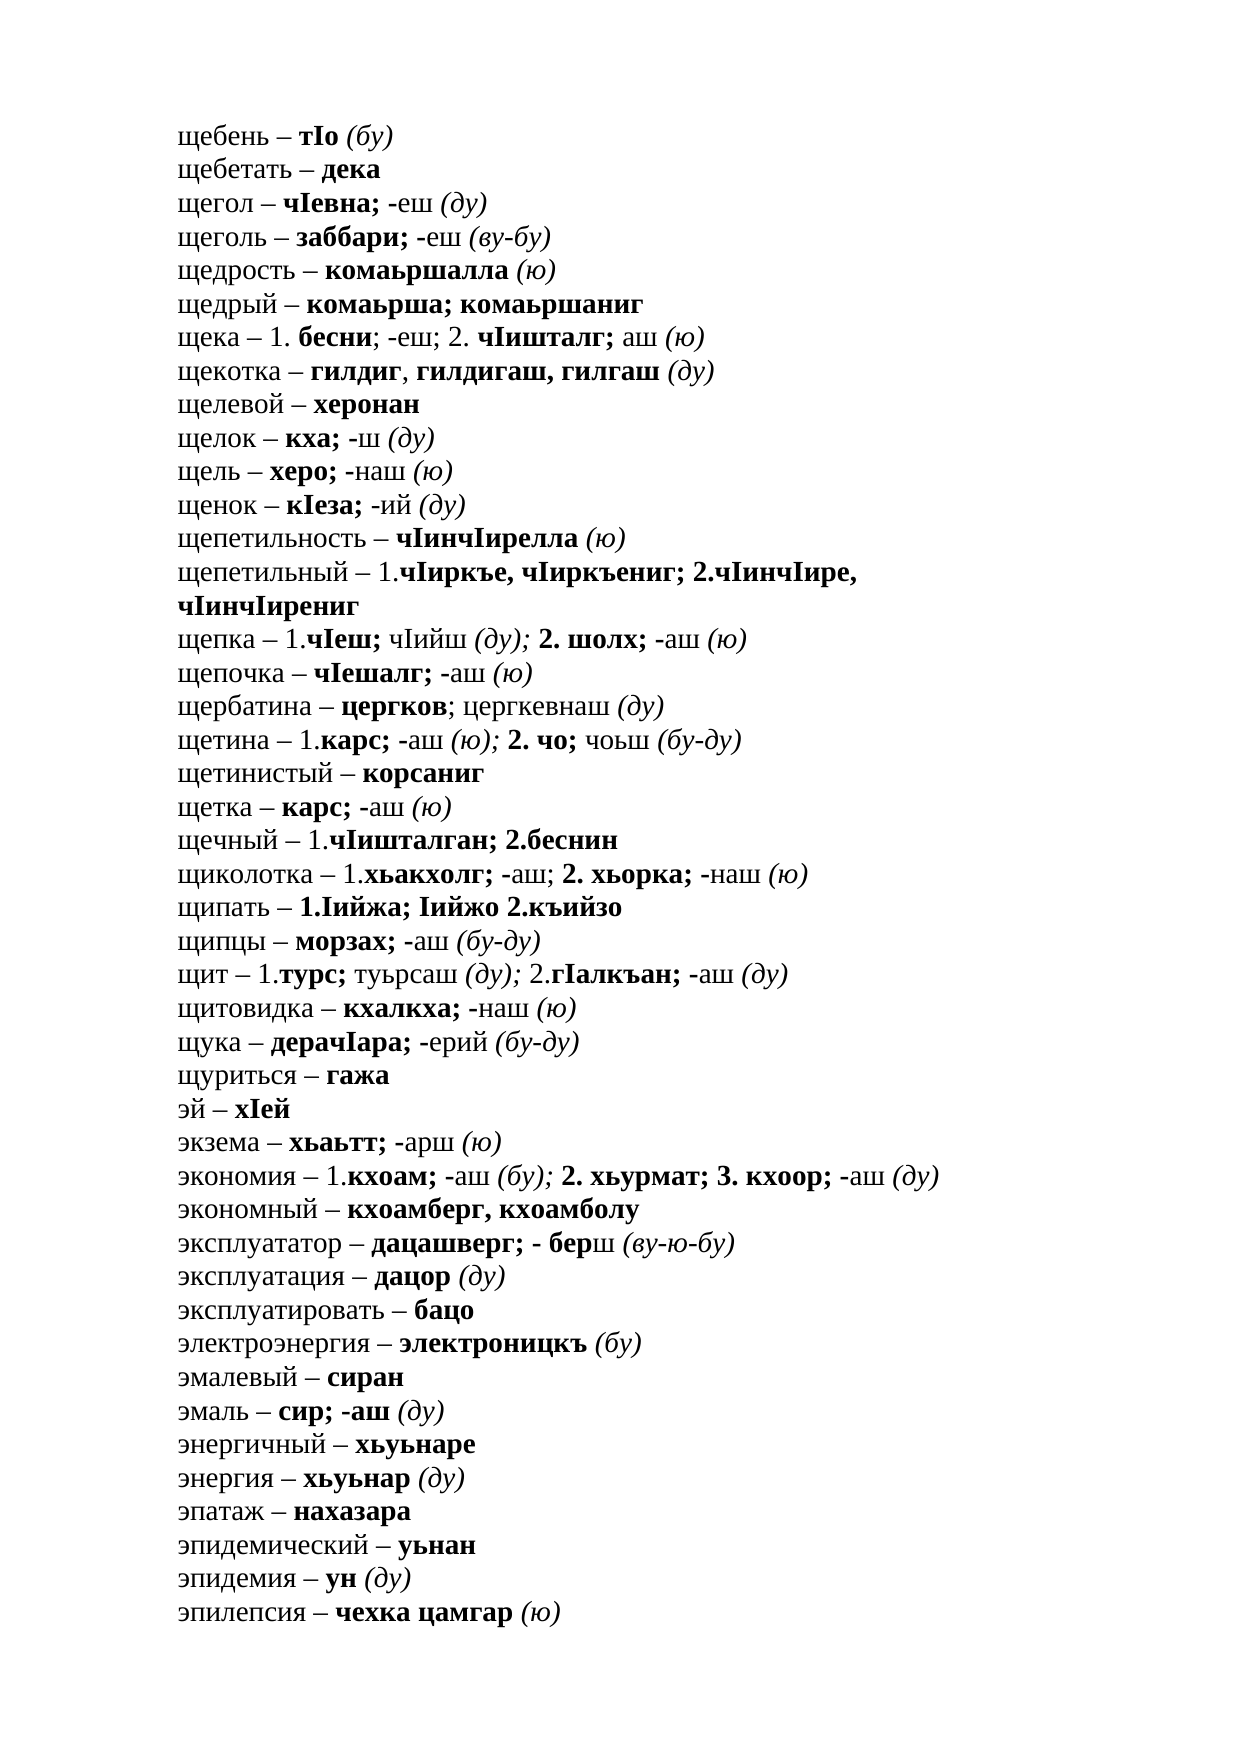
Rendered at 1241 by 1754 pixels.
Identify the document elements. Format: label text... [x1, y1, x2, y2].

text щепочка – чӀешалг; -аш (ю) [177, 655, 1152, 688]
text эмалевый – сиран [177, 1359, 1152, 1393]
text щипать – 1.Ӏийжа; Ӏийжо 2.къийзо [177, 889, 1152, 923]
text щипцы – морзах; -аш (бу-ду) [177, 923, 1152, 957]
text щелок – кха; -ш (ду) [177, 420, 1152, 453]
text энергичный – хьуьнаре [177, 1426, 1152, 1460]
text щебетать – дека [177, 152, 1152, 185]
text эй – хӀей [177, 1091, 1152, 1124]
text щука – дерачӀара; -ерий (бу-ду) [177, 1024, 1152, 1057]
text щит – 1.турс; туьрсаш (ду); 2.гӀалкъан; -аш (ду) [177, 957, 1152, 990]
text щуриться – гажа [177, 1057, 1152, 1091]
text щетинистый – корсаниг [177, 755, 1152, 789]
text щедрый – комаьрша; комаьршаниг [177, 286, 1152, 319]
text эксплуатировать – бацо [177, 1292, 1152, 1326]
text щетка – карс; -аш (ю) [177, 789, 1152, 822]
text щелевой – херонан [177, 386, 1152, 420]
text щенок – кӀеза; -ий (ду) [177, 487, 1152, 521]
text щетина – 1.карс; -аш (ю); 2. чо; чоьш (бу-ду) [177, 722, 1152, 755]
text щедрость – комаьршалла (ю) [177, 252, 1152, 286]
text щегол – чӀевна; -еш (ду) [177, 185, 1152, 219]
text эпатаж – нахазара [177, 1493, 1152, 1527]
text щитовидка – кхалкха; -наш (ю) [177, 990, 1152, 1024]
text электроэнергия – электроницкъ (бу) [177, 1326, 1152, 1359]
text щечный – 1.чӀишталган; 2.беснин [177, 822, 1152, 856]
text щиколотка – 1.хьакхолг; -аш; 2. хьорка; -наш (ю) [177, 856, 1152, 889]
text чӀинчӀирениг [177, 588, 1152, 621]
text щербатина – цергков; цергкевнаш (ду) [177, 688, 1152, 722]
text щебень – тӀо (бу) [177, 118, 1152, 152]
text щепка – 1.чӀеш; чӀийш (ду); 2. шолх; -аш (ю) [177, 621, 1152, 655]
text щеголь – заббари; -еш (ву-бу) [177, 219, 1152, 252]
text эксплуатация – дацор (ду) [177, 1258, 1152, 1292]
text щепетильность – чӀинчӀирелла (ю) [177, 521, 1152, 554]
text эмаль – сир; -аш (ду) [177, 1393, 1152, 1426]
text эпидемия – ун (ду) [177, 1560, 1152, 1594]
text экзема – хьаьтт; -арш (ю) [177, 1124, 1152, 1158]
text щепетильный – 1.чӀиркъе, чӀиркъениг; 2.чӀинчӀире, [177, 554, 1152, 588]
text экономный – кхоамберг, кхоамболу [177, 1191, 1152, 1225]
text щель – херо; -наш (ю) [177, 453, 1152, 487]
text энергия – хьуьнар (ду) [177, 1460, 1152, 1493]
text щекотка – гилдиг, гилдигаш, гилгаш (ду) [177, 353, 1152, 386]
text эпидемический – уьнан [177, 1527, 1152, 1560]
text щека – 1. бесни; -еш; 2. чӀишталг; аш (ю) [177, 319, 1152, 353]
text эпилепсия – чехка цамгар (ю) [177, 1594, 1152, 1627]
text эксплуататор – дацашверг; - берш (ву-ю-бу) [177, 1225, 1152, 1258]
text экономия – 1.кхоам; -аш (бу); 2. хьурмат; 3. кхоор; -аш (ду) [177, 1158, 1152, 1191]
